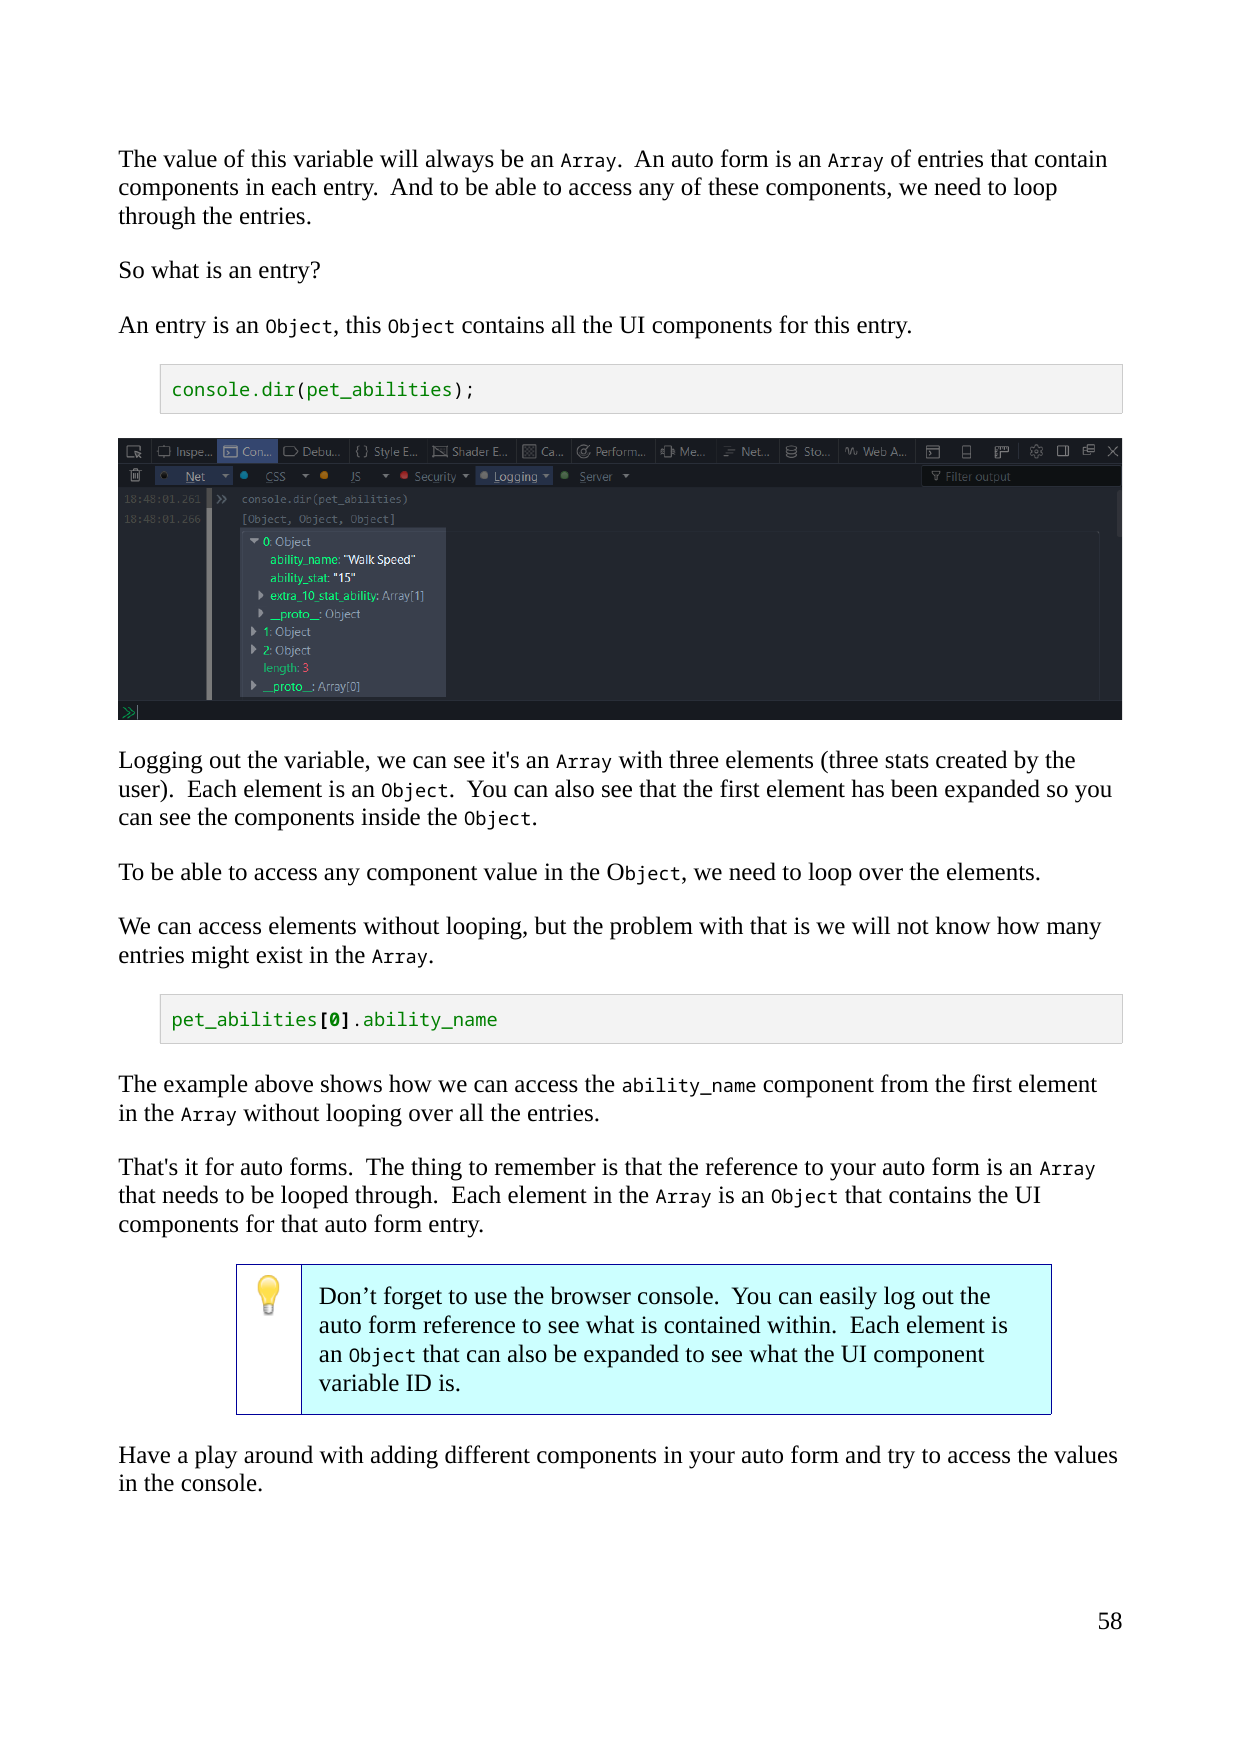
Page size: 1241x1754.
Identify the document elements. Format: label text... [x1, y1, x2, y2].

text console.dir(pet_abilities); [161, 365, 1122, 413]
text pet_abilities[0].ability_name [161, 995, 1122, 1043]
text To be able to access any component value in the Object, we need to loop over the elements. [118, 857, 1122, 886]
table_header [237, 1265, 301, 1414]
table_header Don’t forget to use the browser console. You can easily log out the auto form reference to see what is contained within. Each element is an Object that can also be expanded to see what the UI component variable ID is. [302, 1265, 1051, 1414]
picture [118, 438, 1123, 720]
text The value of this variable will always be an Array. An auto form is an Array of entries that contain components in each entry. And to be able to access any of these components, we need to loop through the entries. [118, 144, 1122, 230]
text We can access elements without looping, but the problem with that is we will not know how many entries might exist in the Array. [118, 911, 1122, 968]
text Have a play around with adding different components in your auto form and try to access the values in the console. [118, 1440, 1122, 1497]
picture [251, 1275, 286, 1316]
text Logging out the variable, we can see it's an Array with three elements (three stats created by the user). Each element is an Object. You can also see that the first element has been expanded so you can see the components inside the Object. [118, 745, 1122, 831]
text An entry is an Object, this Object contains all the UI components for this entry. [118, 310, 1122, 338]
text So what is an entry? [118, 255, 1122, 284]
text That's it for auto forms. The thing to remember is that the reference to your auto form is an Array that needs to be looped through. Each element in the Array is an Object that contains the UI components for that auto form entry. [118, 1152, 1122, 1238]
text The example above shows how we can access the ability_name component from the first element in the Array without looping over all the entries. [118, 1069, 1122, 1126]
